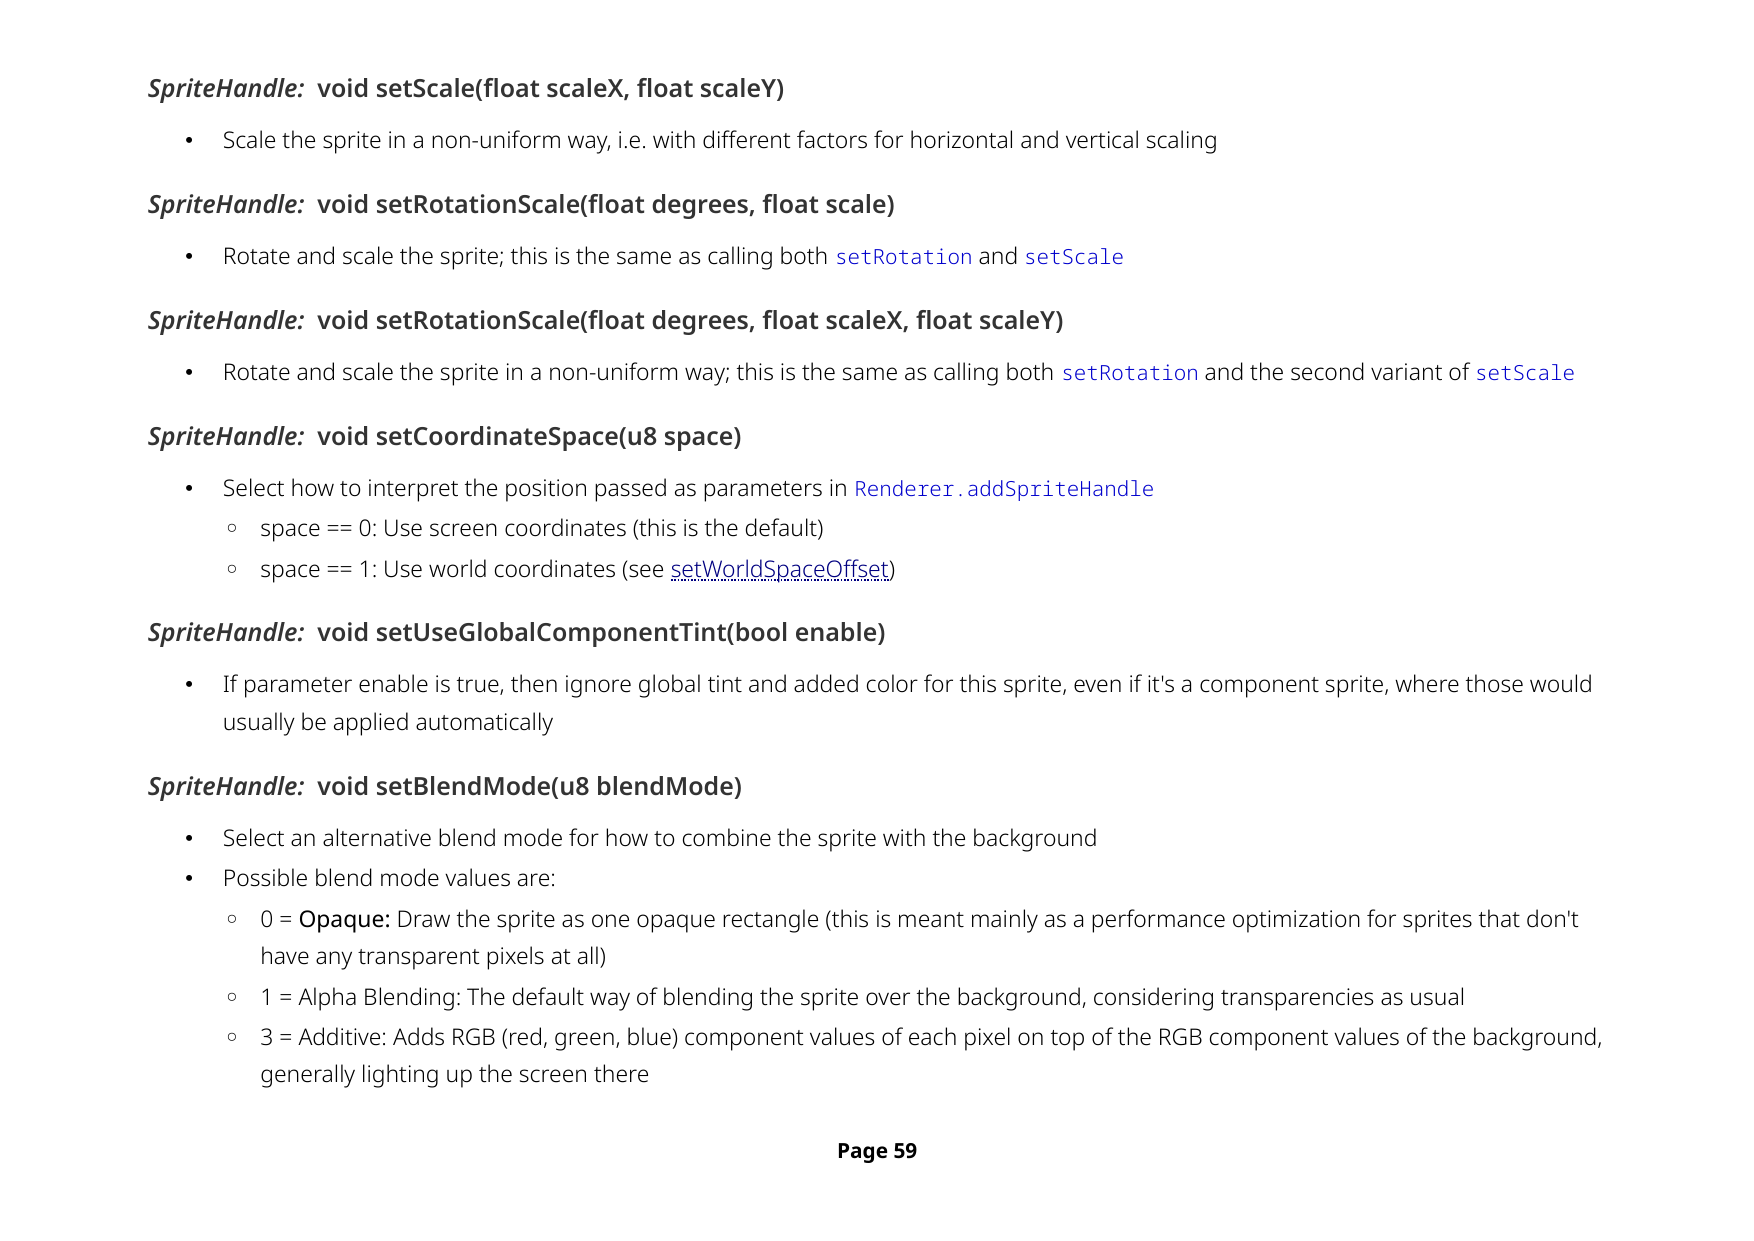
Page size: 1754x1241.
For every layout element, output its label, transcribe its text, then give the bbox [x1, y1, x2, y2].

subtitle SpriteHandle: void setRotationScale(float degrees, float scale) [148, 187, 1606, 221]
list If parameter enable is true, then ignore global tint and added color for this sprite, even if it's a component sprite, where those would usually be applied automatically [185, 668, 1606, 737]
list Rotate and scale the sprite in a non-uniform way; this is the same as calling both setRotation and the second variant of setScale [185, 356, 1606, 387]
subtitle SpriteHandle: void setCoordinateSpace(u8 space) [148, 418, 1606, 452]
list space == 1: Use world coordinates (see setWorldSpaceOffset) [223, 552, 1606, 584]
subtitle SpriteHandle: void setScale(float scaleX, float scaleY) [148, 71, 1606, 105]
list Rotate and scale the sprite; this is the same as calling both setRotation and setScale [185, 240, 1606, 271]
list space == 0: Use screen coordinates (this is the default) [223, 512, 1606, 543]
subtitle SpriteHandle: void setUseGlobalComponentTint(bool enable) [148, 615, 1606, 649]
subtitle SpriteHandle: void setRotationScale(float degrees, float scaleX, float scaleY) [148, 302, 1606, 337]
list 3 = Additive: Adds RGB (red, green, blue) component values of each pixel on top of the RGB component values of the background, generally lighting up the screen there [223, 1021, 1606, 1089]
list 0 = Opaque: Draw the sprite as one opaque rectangle (this is meant mainly as a performance optimization for sprites that don't have any transparent pixels at all) [223, 902, 1606, 971]
list Select how to interpret the position passed as parameters in Renderer.addSpriteHandle [185, 472, 1606, 503]
list 1 = Alpha Blending: The default way of blending the sprite over the background, considering transparencies as usual [223, 980, 1606, 1012]
subtitle SpriteHandle: void setBlendMode(u8 blendMode) [148, 768, 1606, 802]
list Possible blend mode values are: [185, 862, 1606, 893]
list Select an alternative blend mode for how to combine the sprite with the background [185, 822, 1606, 853]
list Scale the sprite in a non-uniform way, i.e. with different factors for horizontal and vertical scaling [185, 124, 1606, 155]
